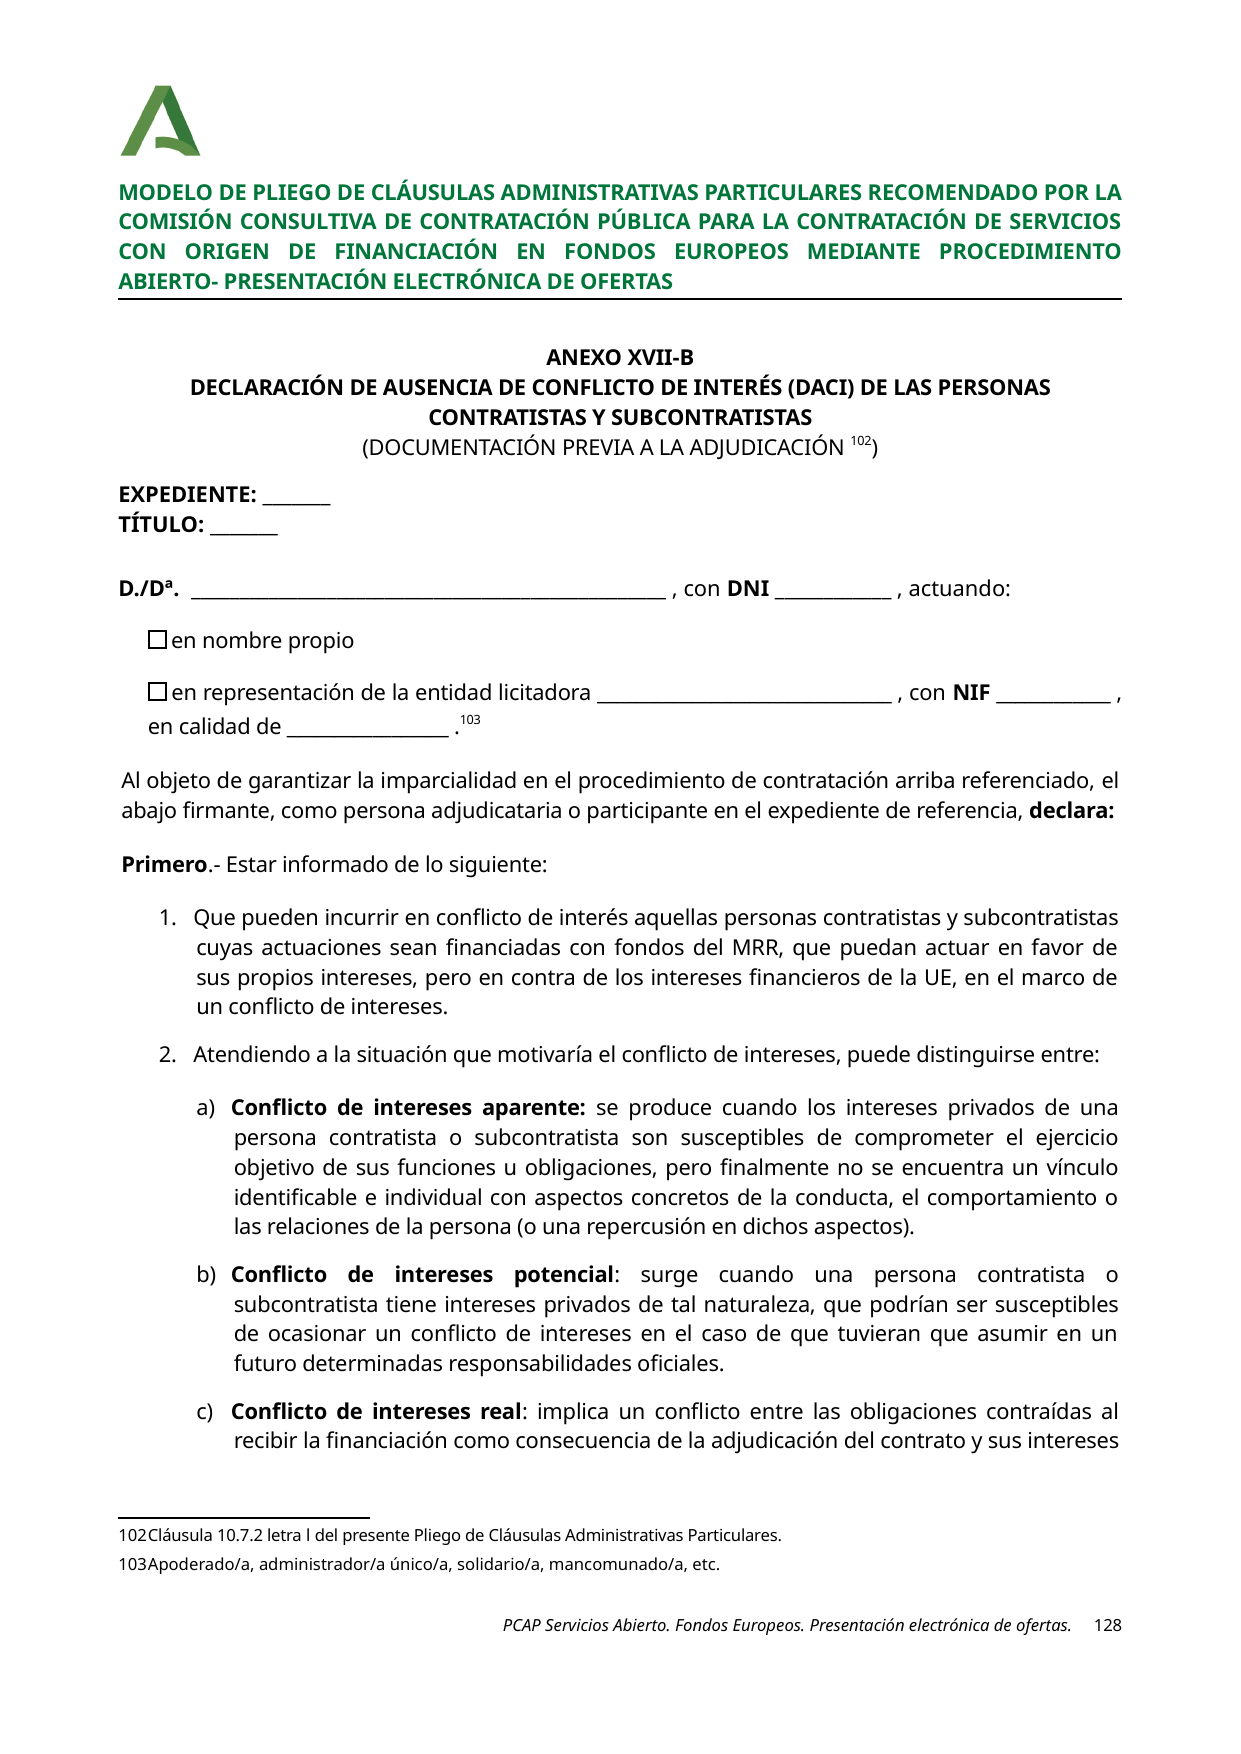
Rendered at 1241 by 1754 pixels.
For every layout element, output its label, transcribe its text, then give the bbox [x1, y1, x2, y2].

text DECLARACIÓN DE AUSENCIA DE CONFLICTO DE INTERÉS (DACI) DE LAS PERSONAS CONTRATISTAS Y SUBCONTRATISTAS [118, 372, 1122, 432]
text EXPEDIENTE: _______ [118, 479, 1122, 509]
text D./Dª. _________________________________________________ , con DNI ____________ , actuando: [118, 573, 1122, 603]
text Primero.- Estar informado de lo siguiente: [118, 846, 1122, 881]
list Que pueden incurrir en conflicto de interés aquellas personas contratistas y subcontratistas cuyas actuaciones sean financiadas con fondos del MRR, que puedan actuar en favor de sus propios intereses, pero en contra de los intereses financieros de la UE, en el marco de un conflicto de intereses. [156, 899, 1122, 1021]
text Cláusula 10.7.2 letra l del presente Pliego de Cláusulas Administrativas Particulares. [118, 1524, 1122, 1547]
text Al objeto de garantizar la imparcialidad en el procedimiento de contratación arriba referenciado, el abajo firmante, como persona adjudicataria o participante en el expediente de referencia, declara: [118, 763, 1122, 828]
text (DOCUMENTACIÓN PREVIA A LA ADJUDICACIÓN ) [118, 432, 1122, 461]
list Conflicto de intereses aparente: se produce cuando los intereses privados de una persona contratista o subcontratista son susceptibles de comprometer el ejercicio objetivo de sus funciones u obligaciones, pero finalmente no se encuentra un vínculo identificable e individual con aspectos concretos de la conducta, el comportamiento o las relaciones de la persona (o una repercusión en dichos aspectos). [193, 1089, 1122, 1241]
text Apoderado/a, administrador/a único/a, solidario/a, mancomunado/a, etc. [118, 1553, 1122, 1575]
picture [116, 81, 205, 160]
list Conflicto de intereses real: implica un conflicto entre las obligaciones contraídas al recibir la financiación como consecuencia de la adjudicación del contrato y sus intereses [193, 1393, 1122, 1458]
list Atendiendo a la situación que motivaría el conflicto de intereses, puede distinguirse entre: [156, 1036, 1122, 1072]
text MODELO DE PLIEGO DE CLÁUSULAS ADMINISTRATIVAS PARTICULARES RECOMENDADO POR LA COMISIÓN CONSULTIVA DE CONTRATACIÓN PÚBLICA PARA LA CONTRATACIÓN DE SERVICIOS CON ORIGEN DE FINANCIACIÓN EN FONDOS EUROPEOS MEDIANTE PROCEDIMIENTO ABIERTO- PRESENTACIÓN ELECTRÓNICA DE OFERTAS [118, 177, 1122, 298]
list Conflicto de intereses potencial: surge cuando una persona contratista o subcontratista tiene intereses privados de tal naturaleza, que podrían ser susceptibles de ocasionar un conflicto de intereses en el caso de que tuvieran que asumir en un futuro determinadas responsabilidades oficiales. [193, 1256, 1122, 1378]
text TÍTULO: _______ [118, 509, 1122, 539]
text ANEXO XVII-B [118, 342, 1122, 372]
text en nombre propio [148, 625, 1122, 654]
text en representación de la entidad licitadora _______________________________ , con NIF ____________ , en calidad de _________________ . [148, 677, 1122, 741]
